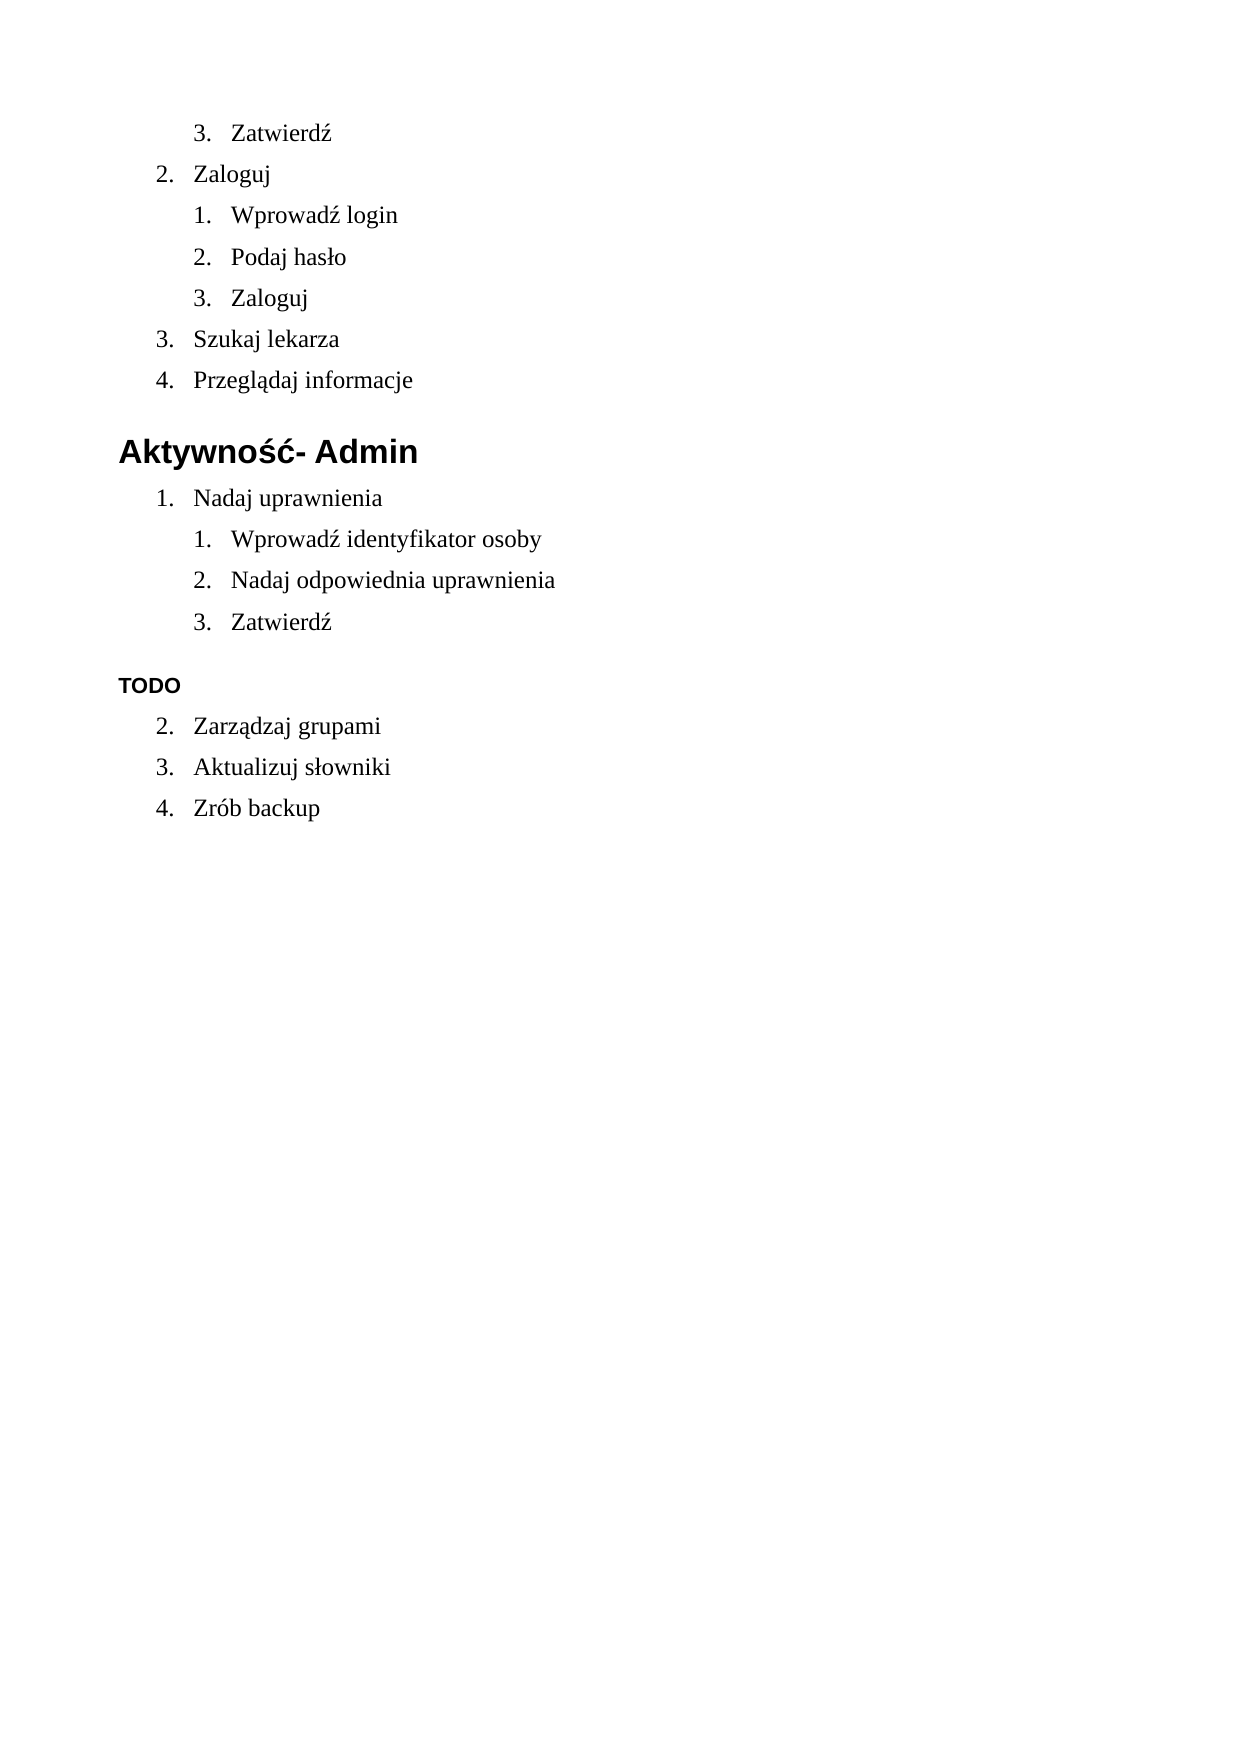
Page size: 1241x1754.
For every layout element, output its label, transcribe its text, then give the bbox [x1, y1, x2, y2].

list Zaloguj [156, 159, 1122, 188]
subtitle TODO [118, 673, 1122, 698]
list Zatwierdź [193, 118, 1122, 147]
list Zarządzaj grupami [156, 711, 1122, 739]
subtitle Aktywność- Admin [118, 432, 1122, 471]
list Nadaj uprawnienia [156, 483, 1122, 512]
list Aktualizuj słowniki [156, 752, 1122, 781]
list Przeglądaj informacje [156, 366, 1122, 394]
list Nadaj odpowiednia uprawnienia [193, 566, 1122, 594]
list Zrób backup [156, 793, 1122, 822]
list Szukaj lekarza [156, 324, 1122, 353]
list Zatwierdź [193, 607, 1122, 636]
list Wprowadź login [193, 201, 1122, 229]
list Podaj hasło [193, 242, 1122, 271]
list Zaloguj [193, 283, 1122, 312]
list Wprowadź identyfikator osoby [193, 524, 1122, 553]
